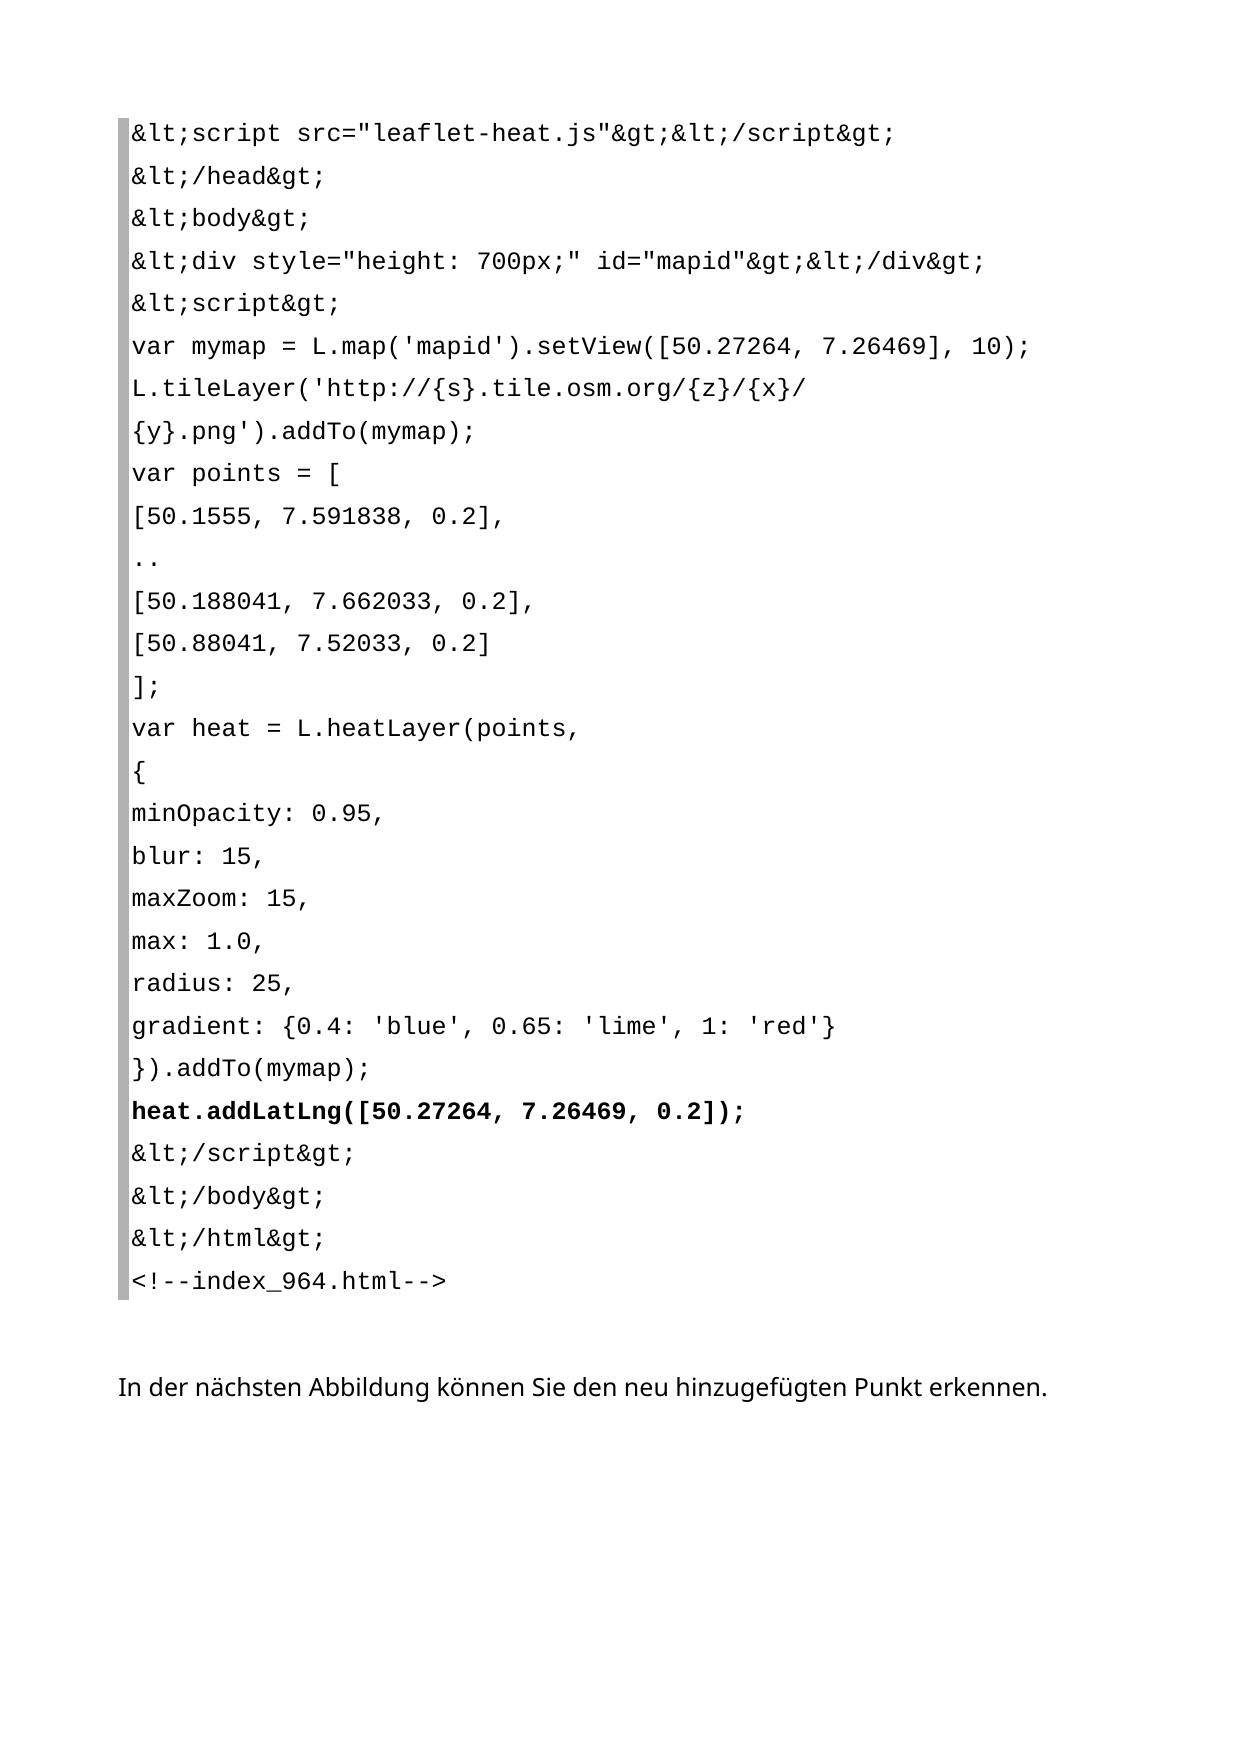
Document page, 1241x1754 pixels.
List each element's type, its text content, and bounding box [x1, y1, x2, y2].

text &lt;/script&gt; [129, 1138, 1122, 1169]
text &lt;/body&gt; [129, 1181, 1122, 1212]
text minOpacity: 0.95, [129, 798, 1122, 829]
text &lt;script&gt; [129, 288, 1122, 319]
text maxZoom: 15, [129, 883, 1122, 914]
text <!--index_964.html--> [129, 1266, 1122, 1300]
text blur: 15, [129, 841, 1122, 872]
text In der nächsten Abbildung können Sie den neu hinzugefügten Punkt erkennen. [118, 1369, 1122, 1403]
text &lt;/html&gt; [129, 1223, 1122, 1254]
text }).addTo(mymap); [129, 1053, 1122, 1084]
text heat.addLatLng([50.27264, 7.26469, 0.2]); [129, 1096, 1122, 1127]
text &lt;body&gt; [129, 203, 1122, 234]
text [50.188041, 7.662033, 0.2], [129, 586, 1122, 617]
text var heat = L.heatLayer(points, [129, 713, 1122, 744]
text .. [129, 543, 1122, 574]
text max: 1.0, [129, 926, 1122, 957]
text &lt;div style="height: 700px;" id="mapid"&gt;&lt;/div&gt; [129, 246, 1122, 277]
text var points = [ [129, 458, 1122, 489]
text &lt;script src="leaflet-heat.js"&gt;&lt;/script&gt; [129, 118, 1122, 149]
text var mymap = L.map('mapid').setView([50.27264, 7.26469], 10); [129, 331, 1122, 362]
text [50.1555, 7.591838, 0.2], [129, 501, 1122, 532]
text &lt;/head&gt; [129, 161, 1122, 192]
text radius: 25, [129, 968, 1122, 999]
text L.tileLayer('http://{s}.tile.osm.org/{z}/{x}/{y}.png').addTo(mymap); [129, 373, 1122, 447]
text [50.88041, 7.52033, 0.2] [129, 628, 1122, 659]
text gradient: {0.4: 'blue', 0.65: 'lime', 1: 'red'} [129, 1011, 1122, 1042]
text ]; [129, 671, 1122, 702]
text { [129, 756, 1122, 787]
